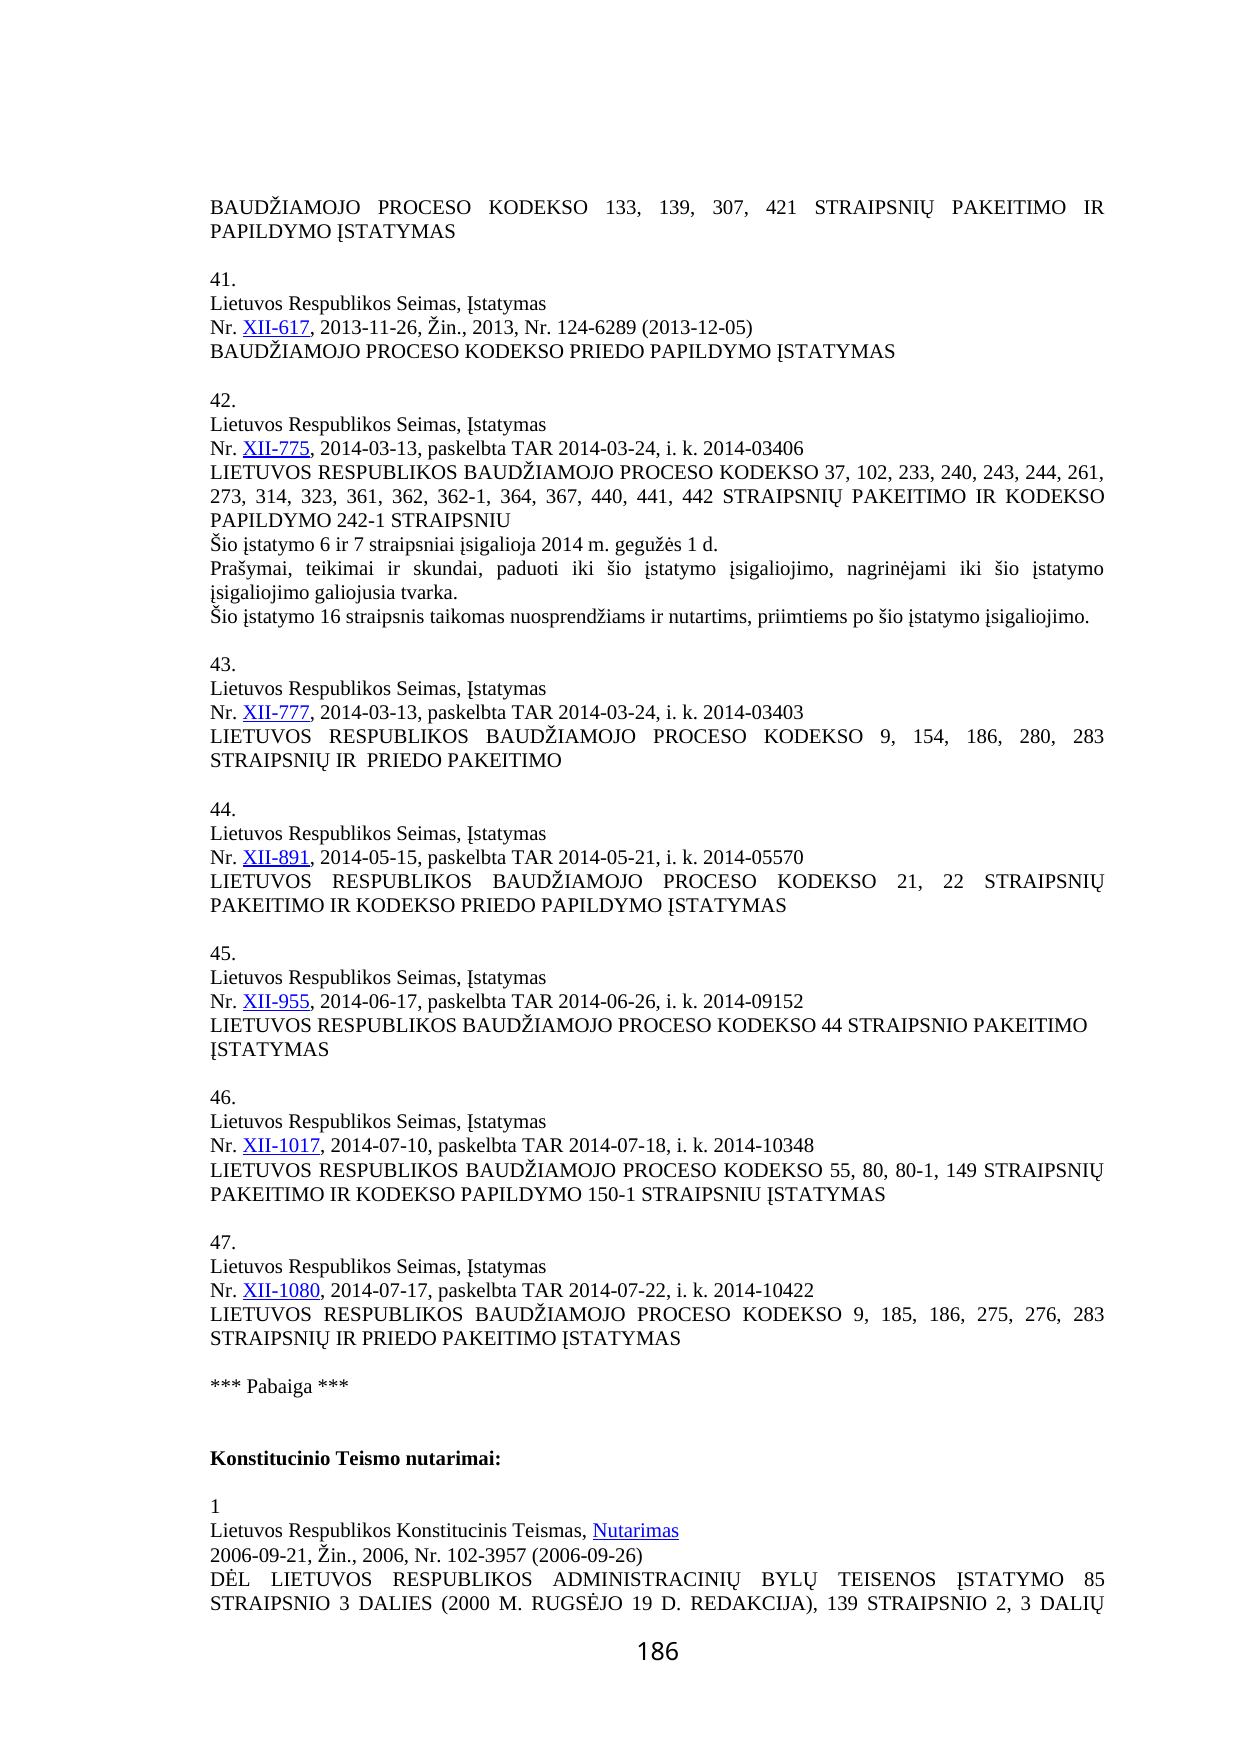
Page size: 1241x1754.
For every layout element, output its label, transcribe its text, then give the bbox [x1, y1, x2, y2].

text 1 [210, 1494, 1106, 1518]
text 41. [210, 267, 1106, 291]
text Nr. XII-955, 2014-06-17, paskelbta TAR 2014-06-26, i. k. 2014-09152 [210, 989, 1106, 1013]
text Lietuvos Respublikos Seimas, Įstatymas [210, 1254, 1106, 1278]
text Nr. XII-617, 2013-11-26, Žin., 2013, Nr. 124-6289 (2013-12-05) [210, 315, 1106, 339]
text 46. [210, 1085, 1106, 1109]
text Lietuvos Respublikos Seimas, Įstatymas [210, 291, 1106, 315]
text 2006-09-21, Žin., 2006, Nr. 102-3957 (2006-09-26) [210, 1542, 1106, 1567]
text Šio įstatymo 6 ir 7 straipsniai įsigalioja 2014 m. gegužės 1 d. [210, 532, 1106, 556]
text Lietuvos Respublikos Seimas, Įstatymas [210, 965, 1106, 989]
text Lietuvos Respublikos Seimas, Įstatymas [210, 1109, 1106, 1133]
text DĖL LIETUVOS RESPUBLIKOS ADMINISTRACINIŲ BYLŲ TEISENOS ĮSTATYMO 85 STRAIPSNIO 3 DALIES (2000 M. RUGSĖJO 19 D. REDAKCIJA), 139 STRAIPSNIO 2, 3 DALIŲ [210, 1567, 1106, 1615]
text Nr. XII-1080, 2014-07-17, paskelbta TAR 2014-07-22, i. k. 2014-10422 [210, 1278, 1106, 1302]
text Nr. XII-775, 2014-03-13, paskelbta TAR 2014-03-24, i. k. 2014-03406 [210, 436, 1106, 460]
text Lietuvos Respublikos Seimas, Įstatymas [210, 821, 1106, 845]
text 42. [210, 387, 1106, 412]
text 44. [210, 797, 1106, 821]
text Prašymai, teikimai ir skundai, paduoti iki šio įstatymo įsigaliojimo, nagrinėjami iki šio įstatymo įsigaliojimo galiojusia tvarka. [210, 556, 1106, 604]
text BAUDŽIAMOJO PROCESO KODEKSO PRIEDO PAPILDYMO ĮSTATYMAS [210, 339, 1106, 363]
text *** Pabaiga *** [210, 1374, 1106, 1398]
text Lietuvos Respublikos Konstitucinis Teismas, Nutarimas [210, 1518, 1106, 1542]
text LIETUVOS RESPUBLIKOS BAUDŽIAMOJO PROCESO KODEKSO 21, 22 STRAIPSNIŲ PAKEITIMO IR KODEKSO PRIEDO PAPILDYMO ĮSTATYMAS [210, 869, 1106, 917]
text LIETUVOS RESPUBLIKOS BAUDŽIAMOJO PROCESO KODEKSO 9, 185, 186, 275, 276, 283 STRAIPSNIŲ IR PRIEDO PAKEITIMO ĮSTATYMAS [210, 1302, 1106, 1350]
text LIETUVOS RESPUBLIKOS BAUDŽIAMOJO PROCESO KODEKSO 55, 80, 80-1, 149 STRAIPSNIŲ PAKEITIMO IR KODEKSO PAPILDYMO 150-1 STRAIPSNIU ĮSTATYMAS [210, 1157, 1106, 1206]
text BAUDŽIAMOJO PROCESO KODEKSO 133, 139, 307, 421 STRAIPSNIŲ PAKEITIMO IR PAPILDYMO ĮSTATYMAS [210, 195, 1106, 243]
text 45. [210, 941, 1106, 965]
text Konstitucinio Teismo nutarimai: [210, 1446, 1106, 1470]
text Nr. XII-777, 2014-03-13, paskelbta TAR 2014-03-24, i. k. 2014-03403 [210, 700, 1106, 724]
text 47. [210, 1230, 1106, 1254]
text Šio įstatymo 16 straipsnis taikomas nuosprendžiams ir nutartims, priimtiems po šio įstatymo įsigaliojimo. [210, 604, 1106, 628]
text Nr. XII-891, 2014-05-15, paskelbta TAR 2014-05-21, i. k. 2014-05570 [210, 845, 1106, 869]
text Lietuvos Respublikos Seimas, Įstatymas [210, 412, 1106, 436]
text LIETUVOS RESPUBLIKOS BAUDŽIAMOJO PROCESO KODEKSO 44 STRAIPSNIO PAKEITIMO ĮSTATYMAS [210, 1013, 1106, 1061]
text Lietuvos Respublikos Seimas, Įstatymas [210, 676, 1106, 700]
text 43. [210, 652, 1106, 676]
text LIETUVOS RESPUBLIKOS BAUDŽIAMOJO PROCESO KODEKSO 37, 102, 233, 240, 243, 244, 261, 273, 314, 323, 361, 362, 362-1, 364, 367, 440, 441, 442 STRAIPSNIŲ PAKEITIMO IR KODEKSO PAPILDYMO 242-1 STRAIPSNIU [210, 460, 1106, 532]
text LIETUVOS RESPUBLIKOS BAUDŽIAMOJO PROCESO KODEKSO 9, 154, 186, 280, 283 STRAIPSNIŲ IR PRIEDO PAKEITIMO [210, 724, 1106, 772]
text Nr. XII-1017, 2014-07-10, paskelbta TAR 2014-07-18, i. k. 2014-10348 [210, 1133, 1106, 1157]
